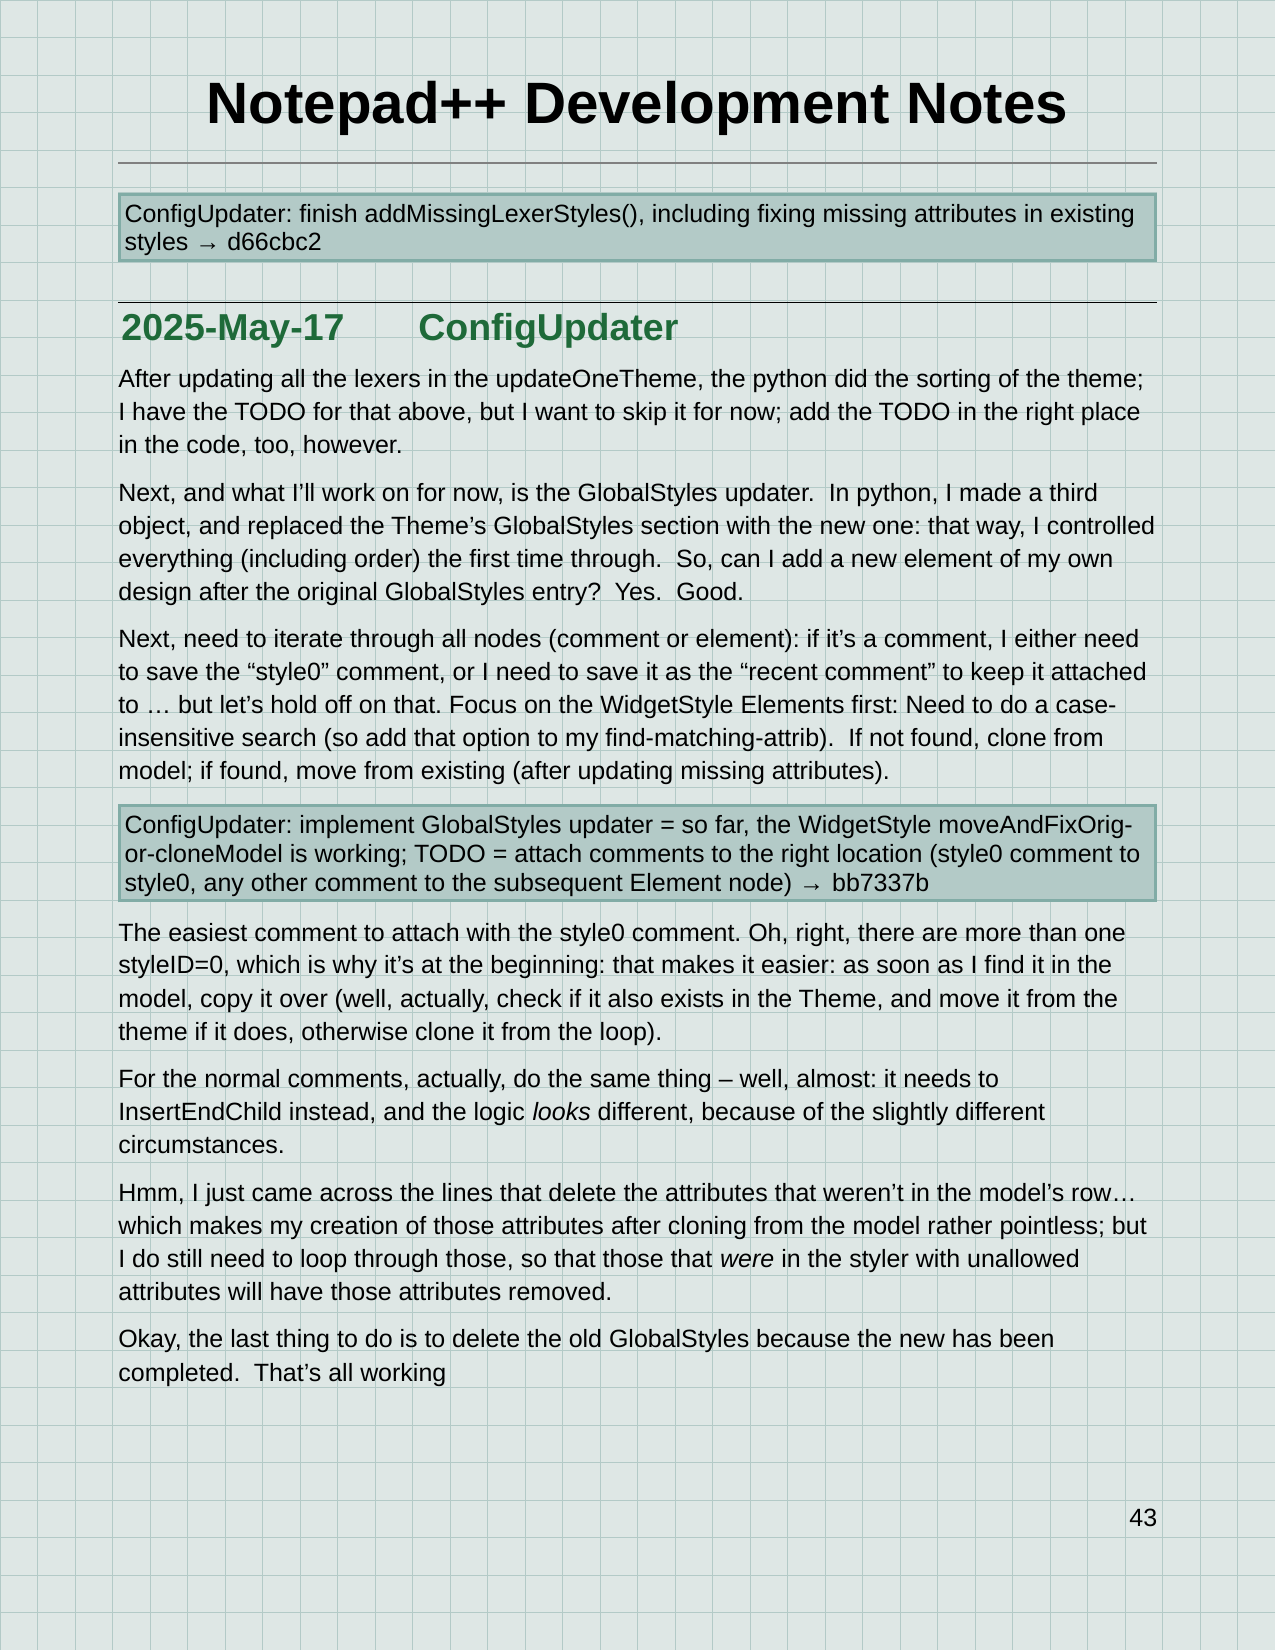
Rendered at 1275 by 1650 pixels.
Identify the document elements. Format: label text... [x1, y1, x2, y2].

subtitle 2025-May-17 ConfigUpdater [118, 303, 1157, 351]
text Okay, the last thing to do is to delete the old GlobalStyles because the new has been completed. That’s all working [118, 1324, 1157, 1386]
text Hmm, I just came across the lines that delete the attributes that weren’t in the model’s row… which makes my creation of those attributes after cloning from the model rather pointless; but I do still need to loop through those, so that those that were in the styler with unallowed attributes will have those attributes removed. [118, 1178, 1157, 1306]
text For the normal comments, actually, do the same thing – well, almost: it needs to InsertEndChild instead, and the logic looks different, because of the slightly different circumstances. [118, 1064, 1157, 1159]
text Next, need to iterate through all nodes (comment or element): if it’s a comment, I either need to save the “style0” comment, or I need to save it as the “recent comment” to keep it attached to … but let’s hold off on that. Focus on the WidgetStyle Elements first: Need to do a case-insensitive search (so add that option to my find-matching-attrib). If not found, clone from model; if found, move from existing (after updating missing attributes). [118, 624, 1157, 785]
text ConfigUpdater: implement GlobalStyles updater = so far, the WidgetStyle moveAndFixOrig-or-cloneModel is working; TODO = attach comments to the right location (style0 comment to style0, any other comment to the subsequent Element node) → bb7337b [121, 807, 1154, 899]
text After updating all the lexers in the updateOneTheme, the python did the sorting of the theme; I have the TODO for that above, but I want to skip it for now; add the TODO in the right place in the code, too, however. [118, 364, 1157, 459]
text The easiest comment to attach with the style0 comment. Oh, right, there are more than one styleID=0, which is why it’s at the beginning: that makes it easier: as soon as I find it in the model, copy it over (well, actually, check if it also exists in the Theme, and move it from the theme if it does, otherwise clone it from the loop). [118, 917, 1157, 1045]
text ConfigUpdater: finish addMissingLexerStyles(), including fixing missing attributes in existing styles → d66cbc2 [121, 196, 1154, 259]
text Next, and what I’ll work on for now, is the GlobalStyles updater. In python, I made a third object, and replaced the Theme’s GlobalStyles section with the new one: that way, I controlled everything (including order) the first time through. So, can I add a new element of my own design after the original GlobalStyles entry? Yes. Good. [118, 478, 1157, 605]
